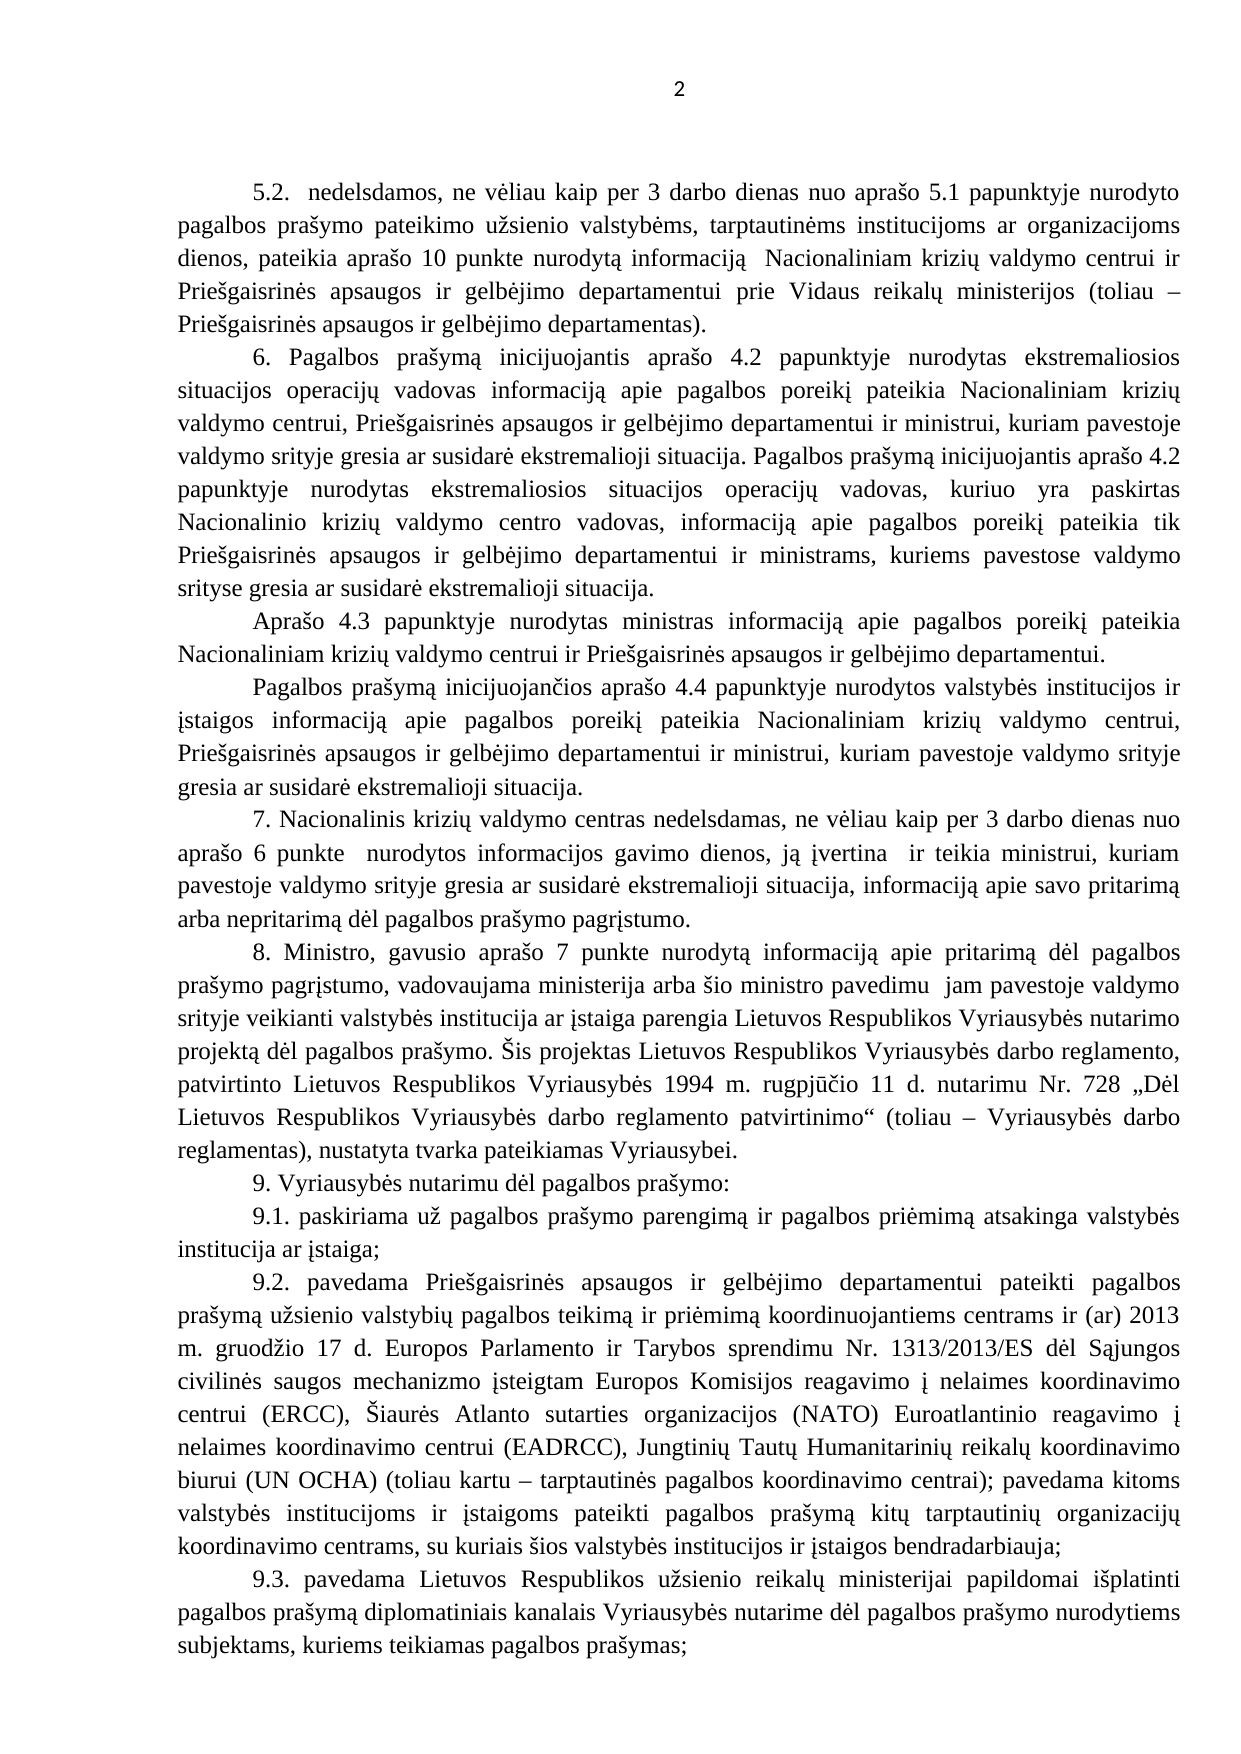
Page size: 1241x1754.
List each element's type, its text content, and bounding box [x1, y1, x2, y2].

text 9.2. pavedama Priešgaisrinės apsaugos ir gelbėjimo departamentui pateikti pagalbos prašymą užsienio valstybių pagalbos teikimą ir priėmimą koordinuojantiems centrams ir (ar) 2013 m. gruodžio 17 d. Europos Parlamento ir Tarybos sprendimu Nr. 1313/2013/ES dėl Sąjungos civilinės saugos mechanizmo įsteigtam Europos Komisijos reagavimo į nelaimes koordinavimo centrui (ERCC), Šiaurės Atlanto sutarties organizacijos (NATO) Euroatlantinio reagavimo į nelaimes koordinavimo centrui (EADRCC), Jungtinių Tautų Humanitarinių reikalų koordinavimo biurui (UN OCHA) (toliau kartu – tarptautinės pagalbos koordinavimo centrai); pavedama kitoms valstybės institucijoms ir įstaigoms pateikti pagalbos prašymą kitų tarptautinių organizacijų koordinavimo centrams, su kuriais šios valstybės institucijos ir įstaigos bendradarbiauja; [177, 1267, 1181, 1560]
text Aprašo 4.3 papunktyje nurodytas ministras informaciją apie pagalbos poreikį pateikia Nacionaliniam krizių valdymo centrui ir Priešgaisrinės apsaugos ir gelbėjimo departamentui. [177, 606, 1181, 668]
text 9.3. pavedama Lietuvos Respublikos užsienio reikalų ministerijai papildomai išplatinti pagalbos prašymą diplomatiniais kanalais Vyriausybės nutarime dėl pagalbos prašymo nurodytiems subjektams, kuriems teikiamas pagalbos prašymas; [177, 1564, 1181, 1659]
text 6. Pagalbos prašymą inicijuojantis aprašo 4.2 papunktyje nurodytas ekstremaliosios situacijos operacijų vadovas informaciją apie pagalbos poreikį pateikia Nacionaliniam krizių valdymo centrui, Priešgaisrinės apsaugos ir gelbėjimo departamentui ir ministrui, kuriam pavestoje valdymo srityje gresia ar susidarė ekstremalioji situacija. Pagalbos prašymą inicijuojantis aprašo 4.2 papunktyje nurodytas ekstremaliosios situacijos operacijų vadovas, kuriuo yra paskirtas Nacionalinio krizių valdymo centro vadovas, informaciją apie pagalbos poreikį pateikia tik Priešgaisrinės apsaugos ir gelbėjimo departamentui ir ministrams, kuriems pavestose valdymo srityse gresia ar susidarė ekstremalioji situacija. [177, 342, 1181, 602]
text 7. Nacionalinis krizių valdymo centras nedelsdamas, ne vėliau kaip per 3 darbo dienas nuo aprašo 6 punkte nurodytos informacijos gavimo dienos, ją įvertina ir teikia ministrui, kuriam pavestoje valdymo srityje gresia ar susidarė ekstremalioji situacija, informaciją apie savo pritarimą arba nepritarimą dėl pagalbos prašymo pagrįstumo. [177, 804, 1181, 932]
text Pagalbos prašymą inicijuojančios aprašo 4.4 papunktyje nurodytos valstybės institucijos ir įstaigos informaciją apie pagalbos poreikį pateikia Nacionaliniam krizių valdymo centrui, Priešgaisrinės apsaugos ir gelbėjimo departamentui ir ministrui, kuriam pavestoje valdymo srityje gresia ar susidarė ekstremalioji situacija. [177, 672, 1181, 800]
text 9. Vyriausybės nutarimu dėl pagalbos prašymo: [177, 1168, 1181, 1197]
text 9.1. paskiriama už pagalbos prašymo parengimą ir pagalbos priėmimą atsakinga valstybės institucija ar įstaiga; [177, 1201, 1181, 1263]
text 5.2. nedelsdamos, ne vėliau kaip per 3 darbo dienas nuo aprašo 5.1 papunktyje nurodyto pagalbos prašymo pateikimo užsienio valstybėms, tarptautinėms institucijoms ar organizacijoms dienos, pateikia aprašo 10 punkte nurodytą informaciją Nacionaliniam krizių valdymo centrui ir Priešgaisrinės apsaugos ir gelbėjimo departamentui prie Vidaus reikalų ministerijos (toliau – Priešgaisrinės apsaugos ir gelbėjimo departamentas). [177, 177, 1181, 338]
text 8. Ministro, gavusio aprašo 7 punkte nurodytą informaciją apie pritarimą dėl pagalbos prašymo pagrįstumo, vadovaujama ministerija arba šio ministro pavedimu jam pavestoje valdymo srityje veikianti valstybės institucija ar įstaiga parengia Lietuvos Respublikos Vyriausybės nutarimo projektą dėl pagalbos prašymo. Šis projektas Lietuvos Respublikos Vyriausybės darbo reglamento, patvirtinto Lietuvos Respublikos Vyriausybės 1994 m. rugpjūčio 11 d. nutarimu Nr. 728 „Dėl Lietuvos Respublikos Vyriausybės darbo reglamento patvirtinimo“ (toliau – Vyriausybės darbo reglamentas), nustatyta tvarka pateikiamas Vyriausybei. [177, 937, 1181, 1163]
